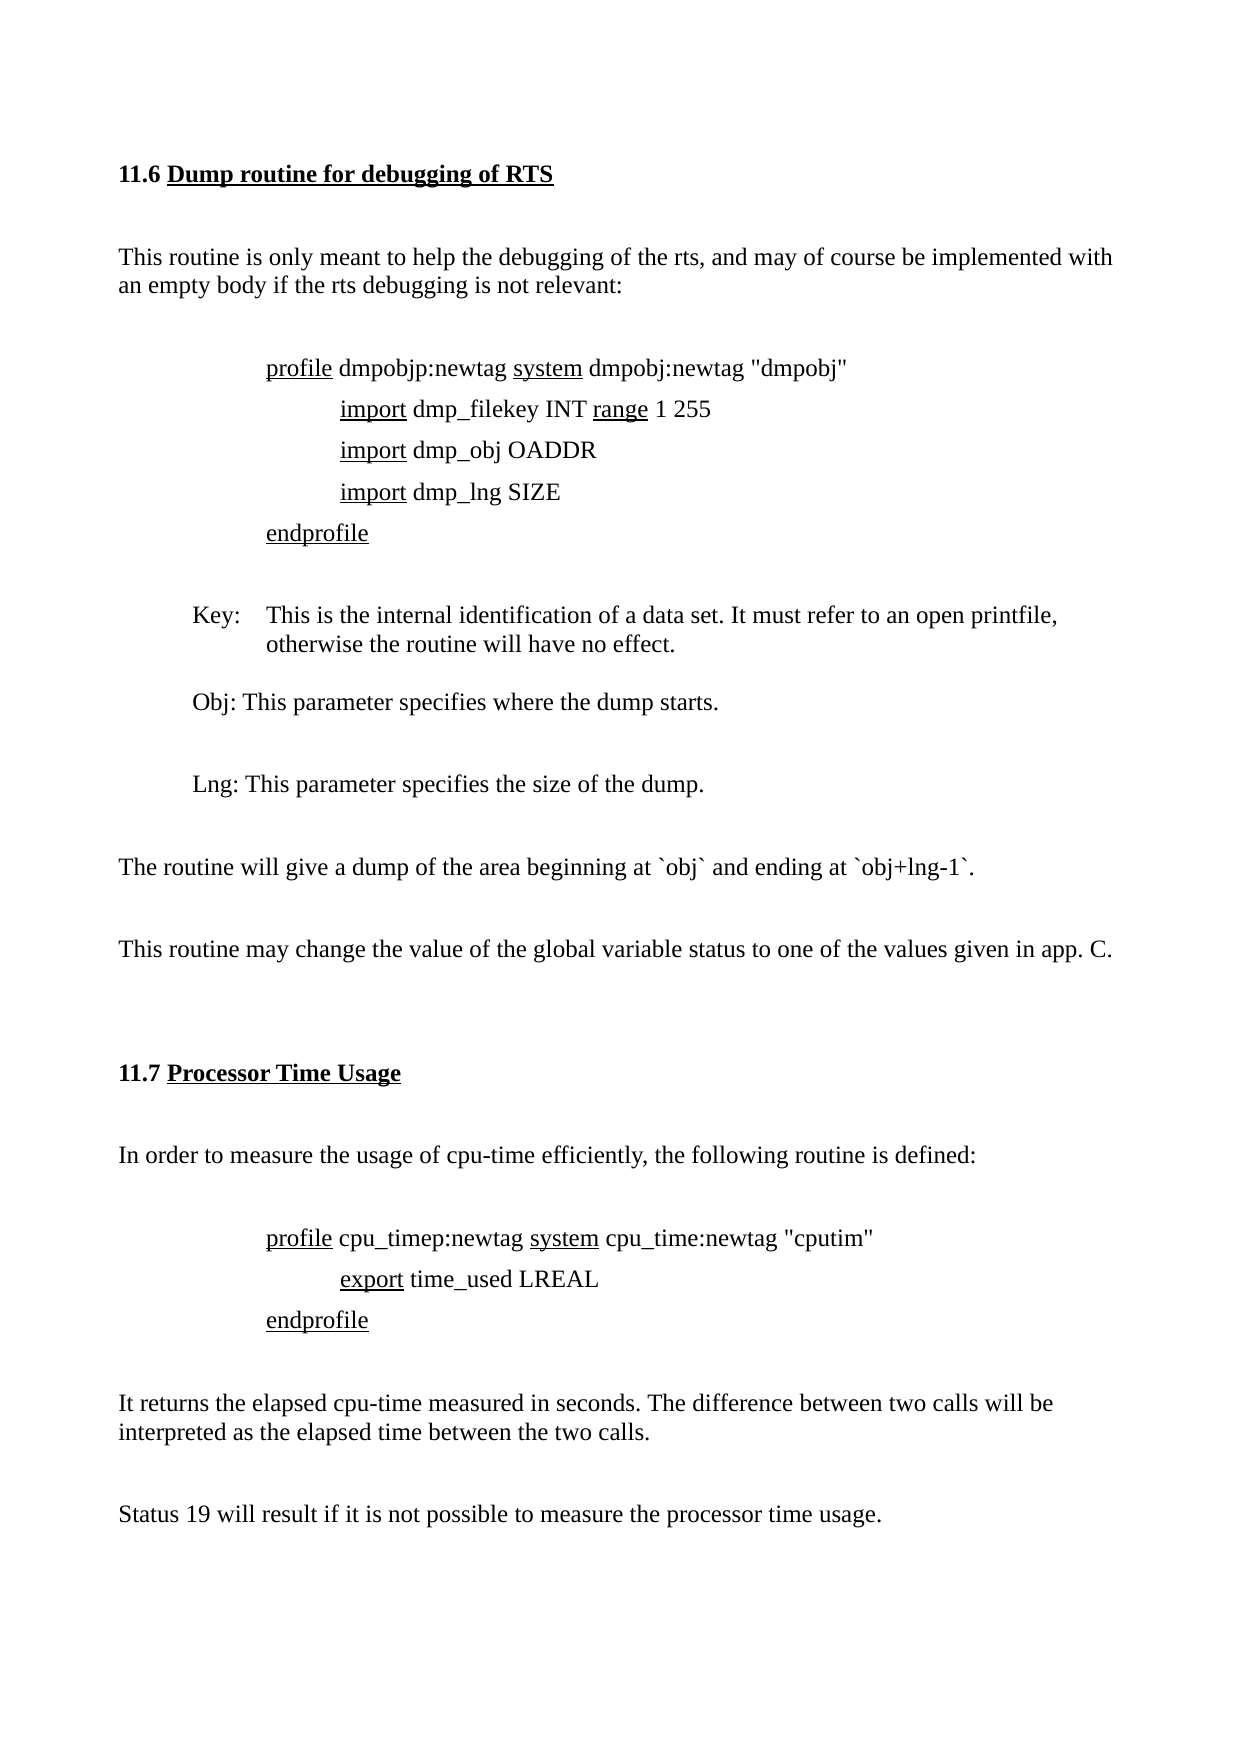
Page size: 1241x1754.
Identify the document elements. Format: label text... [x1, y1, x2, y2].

text endprofile [118, 518, 1122, 547]
text Status 19 will result if it is not possible to measure the processor time usage. [118, 1499, 1122, 1528]
text Obj: This parameter specifies where the dump starts. [118, 687, 1122, 716]
text 11.7 Processor Time Usage [118, 1058, 1122, 1087]
text The routine will give a dump of the area beginning at `obj` and ending at `obj+lng-1`. [118, 852, 1122, 881]
text In order to measure the usage of cpu-time efficiently, the following routine is defined: [118, 1141, 1122, 1169]
text Lng: This parameter specifies the size of the dump. [118, 769, 1122, 798]
text import dmp_obj OADDR [118, 436, 1122, 464]
text This routine is only meant to help the debugging of the rts, and may of course be implemented with an empty body if the rts debugging is not relevant: [118, 242, 1122, 299]
text It returns the elapsed cpu-time measured in seconds. The difference between two calls will be interpreted as the elapsed time between the two calls. [118, 1388, 1122, 1446]
text export time_used LREAL [118, 1264, 1122, 1293]
text profile cpu_timep:newtag system cpu_time:newtag "cputim" [118, 1223, 1122, 1252]
text Key: This is the internal identification of a data set. It must refer to an open printfile, [118, 601, 1122, 629]
text import dmp_filekey INT range 1 255 [118, 394, 1122, 423]
text 11.6 Dump routine for debugging of RTS [118, 159, 1122, 188]
text endprofile [118, 1306, 1122, 1334]
text profile dmpobjp:newtag system dmpobj:newtag "dmpobj" [118, 353, 1122, 382]
text This routine may change the value of the global variable status to one of the values given in app. C. [118, 934, 1122, 963]
text import dmp_lng SIZE [118, 477, 1122, 506]
text otherwise the routine will have no effect. [118, 629, 1122, 658]
